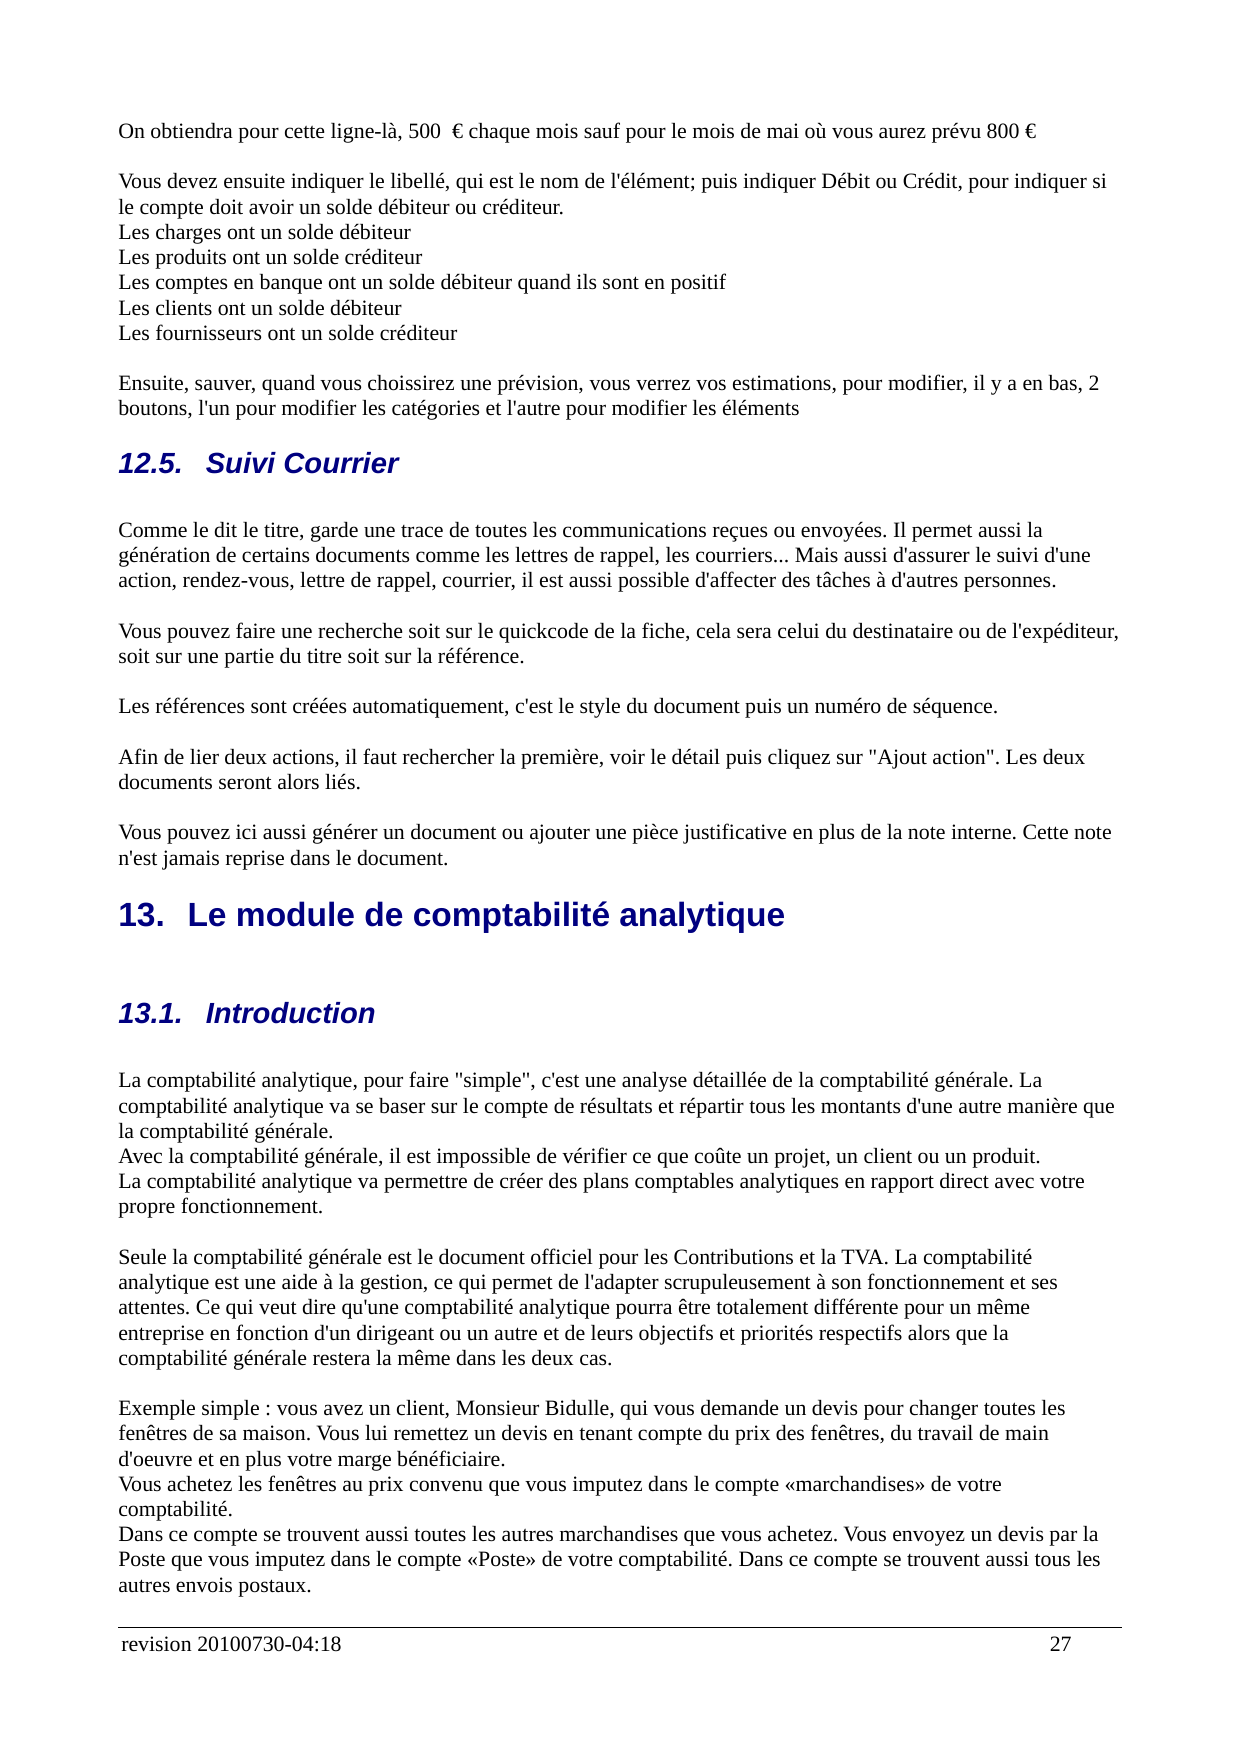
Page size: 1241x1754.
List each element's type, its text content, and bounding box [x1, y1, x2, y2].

text Les charges ont un solde débiteur [118, 219, 1122, 244]
subtitle Suivi Courrier [118, 446, 1122, 479]
text Vous pouvez faire une recherche soit sur le quickcode de la fiche, cela sera celui du destinataire ou de l'expéditeur, soit sur une partie du titre soit sur la référence. [118, 618, 1122, 668]
subtitle Introduction [118, 996, 1122, 1030]
text Vous devez ensuite indiquer le libellé, qui est le nom de l'élément; puis indiquer Débit ou Crédit, pour indiquer si le compte doit avoir un solde débiteur ou créditeur. [118, 168, 1122, 219]
text Les produits ont un solde créditeur [118, 244, 1122, 269]
text Avec la comptabilité générale, il est impossible de vérifier ce que coûte un projet, un client ou un produit. [118, 1143, 1122, 1168]
text Afin de lier deux actions, il faut rechercher la première, voir le détail puis cliquez sur "Ajout action". Les deux documents seront alors liés. [118, 744, 1122, 794]
text Exemple simple : vous avez un client, Monsieur Bidulle, qui vous demande un devis pour changer toutes les fenêtres de sa maison. Vous lui remettez un devis en tenant compte du prix des fenêtres, du travail de main d'oeuvre et en plus votre marge bénéficiaire. [118, 1395, 1122, 1471]
text Les clients ont un solde débiteur [118, 294, 1122, 320]
text La comptabilité analytique, pour faire "simple", c'est une analyse détaillée de la comptabilité générale. La comptabilité analytique va se baser sur le compte de résultats et répartir tous les montants d'une autre manière que la comptabilité générale. [118, 1067, 1122, 1143]
text Les comptes en banque ont un solde débiteur quand ils sont en positif [118, 269, 1122, 294]
text Les fournisseurs ont un solde créditeur [118, 320, 1122, 345]
text Vous achetez les fenêtres au prix convenu que vous imputez dans le compte «marchandises» de votre comptabilité. [118, 1471, 1122, 1521]
text La comptabilité analytique va permettre de créer des plans comptables analytiques en rapport direct avec votre propre fonctionnement. [118, 1168, 1122, 1219]
text Vous pouvez ici aussi générer un document ou ajouter une pièce justificative en plus de la note interne. Cette note n'est jamais reprise dans le document. [118, 819, 1122, 870]
text Les références sont créées automatiquement, c'est le style du document puis un numéro de séquence. [118, 693, 1122, 718]
text On obtiendra pour cette ligne-là, 500 € chaque mois sauf pour le mois de mai où vous aurez prévu 800 € [118, 118, 1122, 143]
text Ensuite, sauver, quand vous choissirez une prévision, vous verrez vos estimations, pour modifier, il y a en bas, 2 boutons, l'un pour modifier les catégories et l'autre pour modifier les éléments [118, 370, 1122, 421]
text Comme le dit le titre, garde une trace de toutes les communications reçues ou envoyées. Il permet aussi la génération de certains documents comme les lettres de rappel, les courriers... Mais aussi d'assurer le suivi d'une action, rendez-vous, lettre de rappel, courrier, il est aussi possible d'affecter des tâches à d'autres personnes. [118, 517, 1122, 592]
text Dans ce compte se trouvent aussi toutes les autres marchandises que vous achetez. Vous envoyez un devis par la Poste que vous imputez dans le compte «Poste» de votre comptabilité. Dans ce compte se trouvent aussi tous les autres envois postaux. [118, 1521, 1122, 1597]
subtitle Le module de comptabilité analytique [118, 895, 1122, 933]
text Seule la comptabilité générale est le document officiel pour les Contributions et la TVA. La comptabilité analytique est une aide à la gestion, ce qui permet de l'adapter scrupuleusement à son fonctionnement et ses attentes. Ce qui veut dire qu'une comptabilité analytique pourra être totalement différente pour un même entreprise en fonction d'un dirigeant ou un autre et de leurs objectifs et priorités respectifs alors que la comptabilité générale restera la même dans les deux cas. [118, 1244, 1122, 1370]
